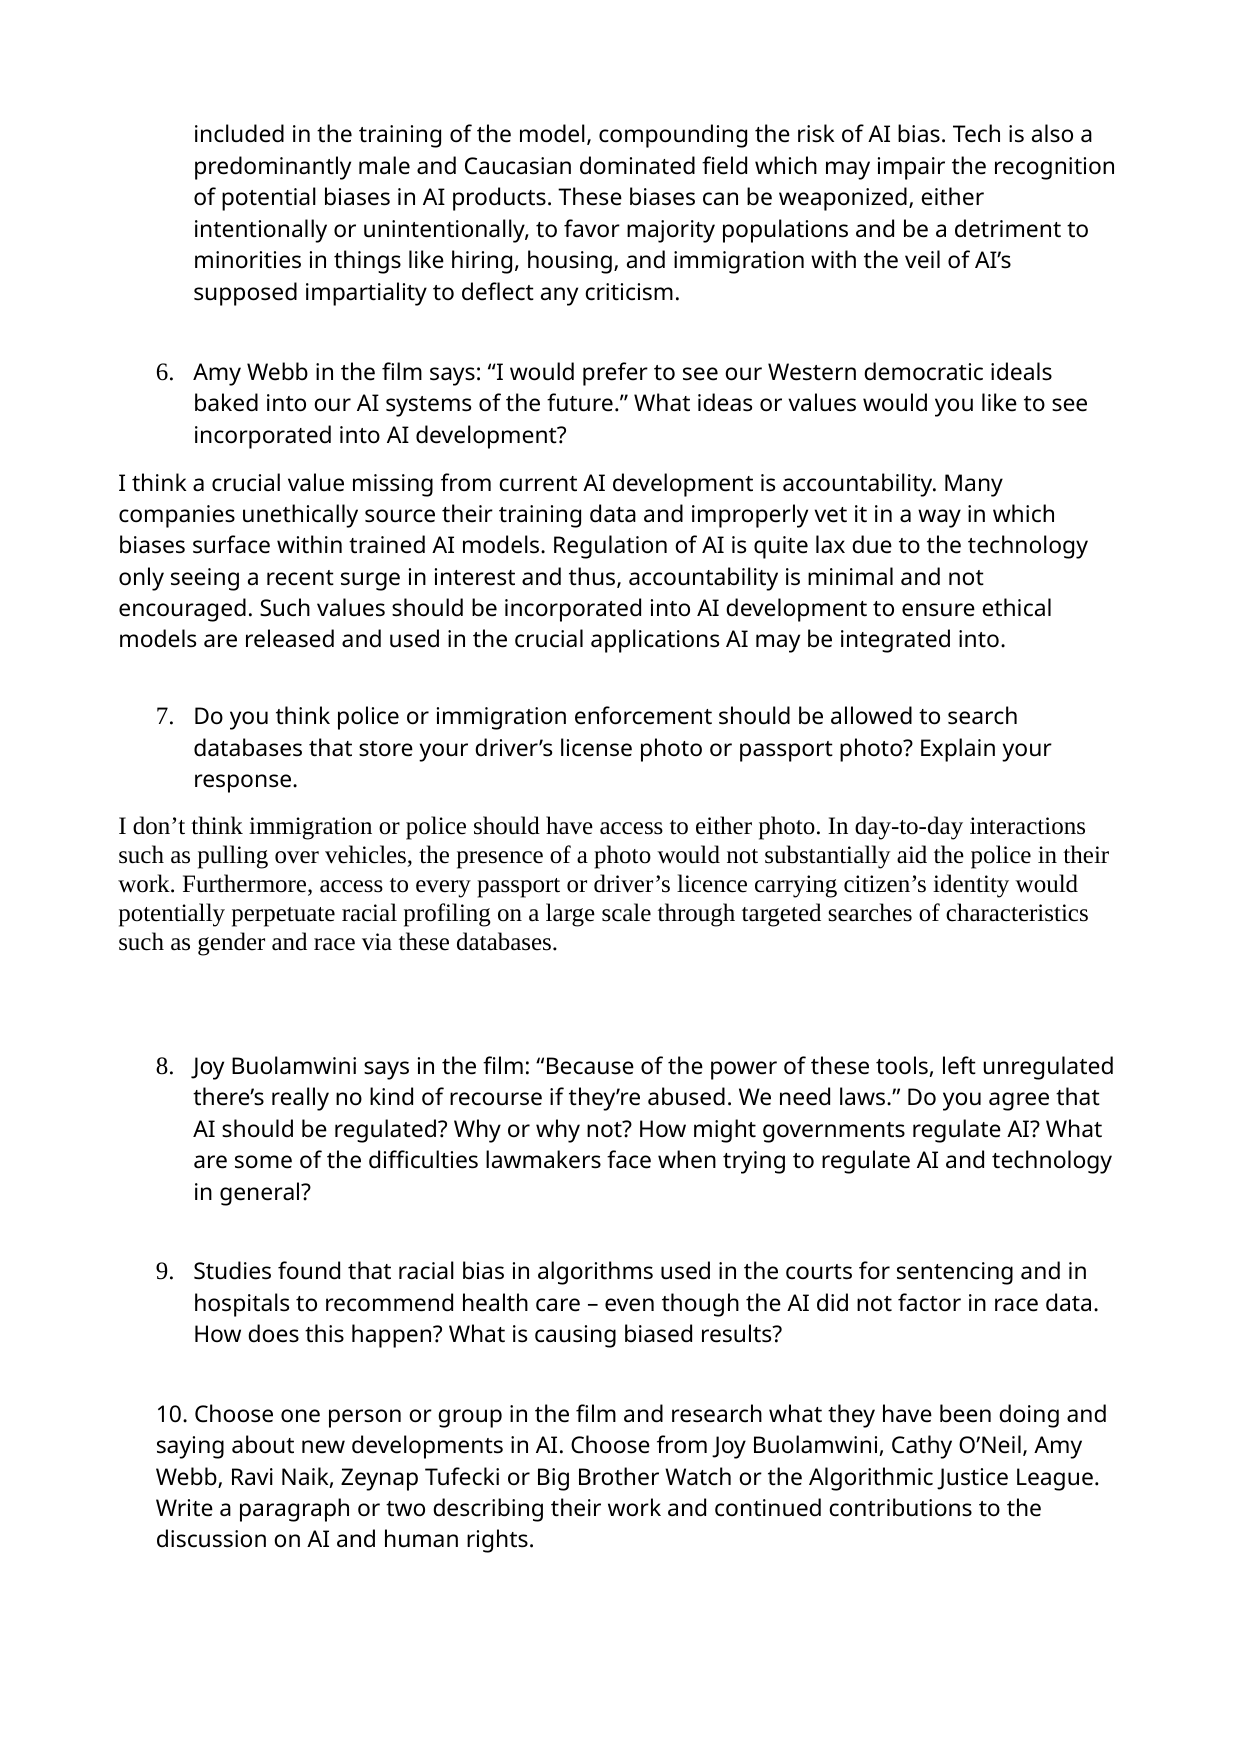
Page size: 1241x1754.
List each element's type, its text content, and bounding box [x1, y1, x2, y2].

text 10. Choose one person or group in the film and research what they have been doing and saying about new developments in AI. Choose from Joy Buolamwini, Cathy O’Neil, Amy Webb, Ravi Naik, Zeynap Tufecki or Big Brother Watch or the Algorithmic Justice League. Write a paragraph or two describing their work and continued contributions to the discussion on AI and human rights. [156, 1398, 1122, 1554]
list included in the training of the model, compounding the risk of AI bias. Tech is also a predominantly male and Caucasian dominated field which may impair the recognition of potential biases in AI products. These biases can be weaponized, either intentionally or unintentionally, to favor majority populations and be a detriment to minorities in things like hiring, housing, and immigration with the veil of AI’s supposed impartiality to deflect any criticism. [193, 118, 1122, 307]
list Amy Webb in the film says: “I would prefer to see our Western democratic ideals baked into our AI systems of the future.” What ideas or values would you like to see incorporated into AI development? [156, 355, 1122, 450]
list Studies found that racial bias in algorithms used in the courts for sentencing and in hospitals to recommend health care – even though the AI did not factor in race data. How does this happen? What is causing biased results? [156, 1255, 1122, 1350]
text I don’t think immigration or police should have access to either photo. In day-to-day interactions such as pulling over vehicles, the presence of a photo would not substantially aid the police in their work. Furthermore, access to every passport or driver’s licence carrying citizen’s identity would potentially perpetuate racial profiling on a large scale through targeted searches of characteristics such as gender and race via these databases. [118, 811, 1122, 956]
text I think a crucial value missing from current AI development is accountability. Many companies unethically source their training data and improperly vet it in a way in which biases surface within trained AI models. Regulation of AI is quite lax due to the technology only seeing a recent surge in interest and thus, accountability is minimal and not encouraged. Such values should be incorporated into AI development to ensure ethical models are released and used in the crucial applications AI may be integrated into. [118, 467, 1122, 654]
list Joy Buolamwini says in the film: “Because of the power of these tools, left unregulated there’s really no kind of recourse if they’re abused. We need laws.” Do you agree that AI should be regulated? Why or why not? How might governments regulate AI? What are some of the difficulties lawmakers face when trying to regulate AI and technology in general? [156, 1049, 1122, 1207]
list Do you think police or immigration enforcement should be allowed to search databases that store your driver’s license photo or passport photo? Explain your response. [156, 700, 1122, 794]
